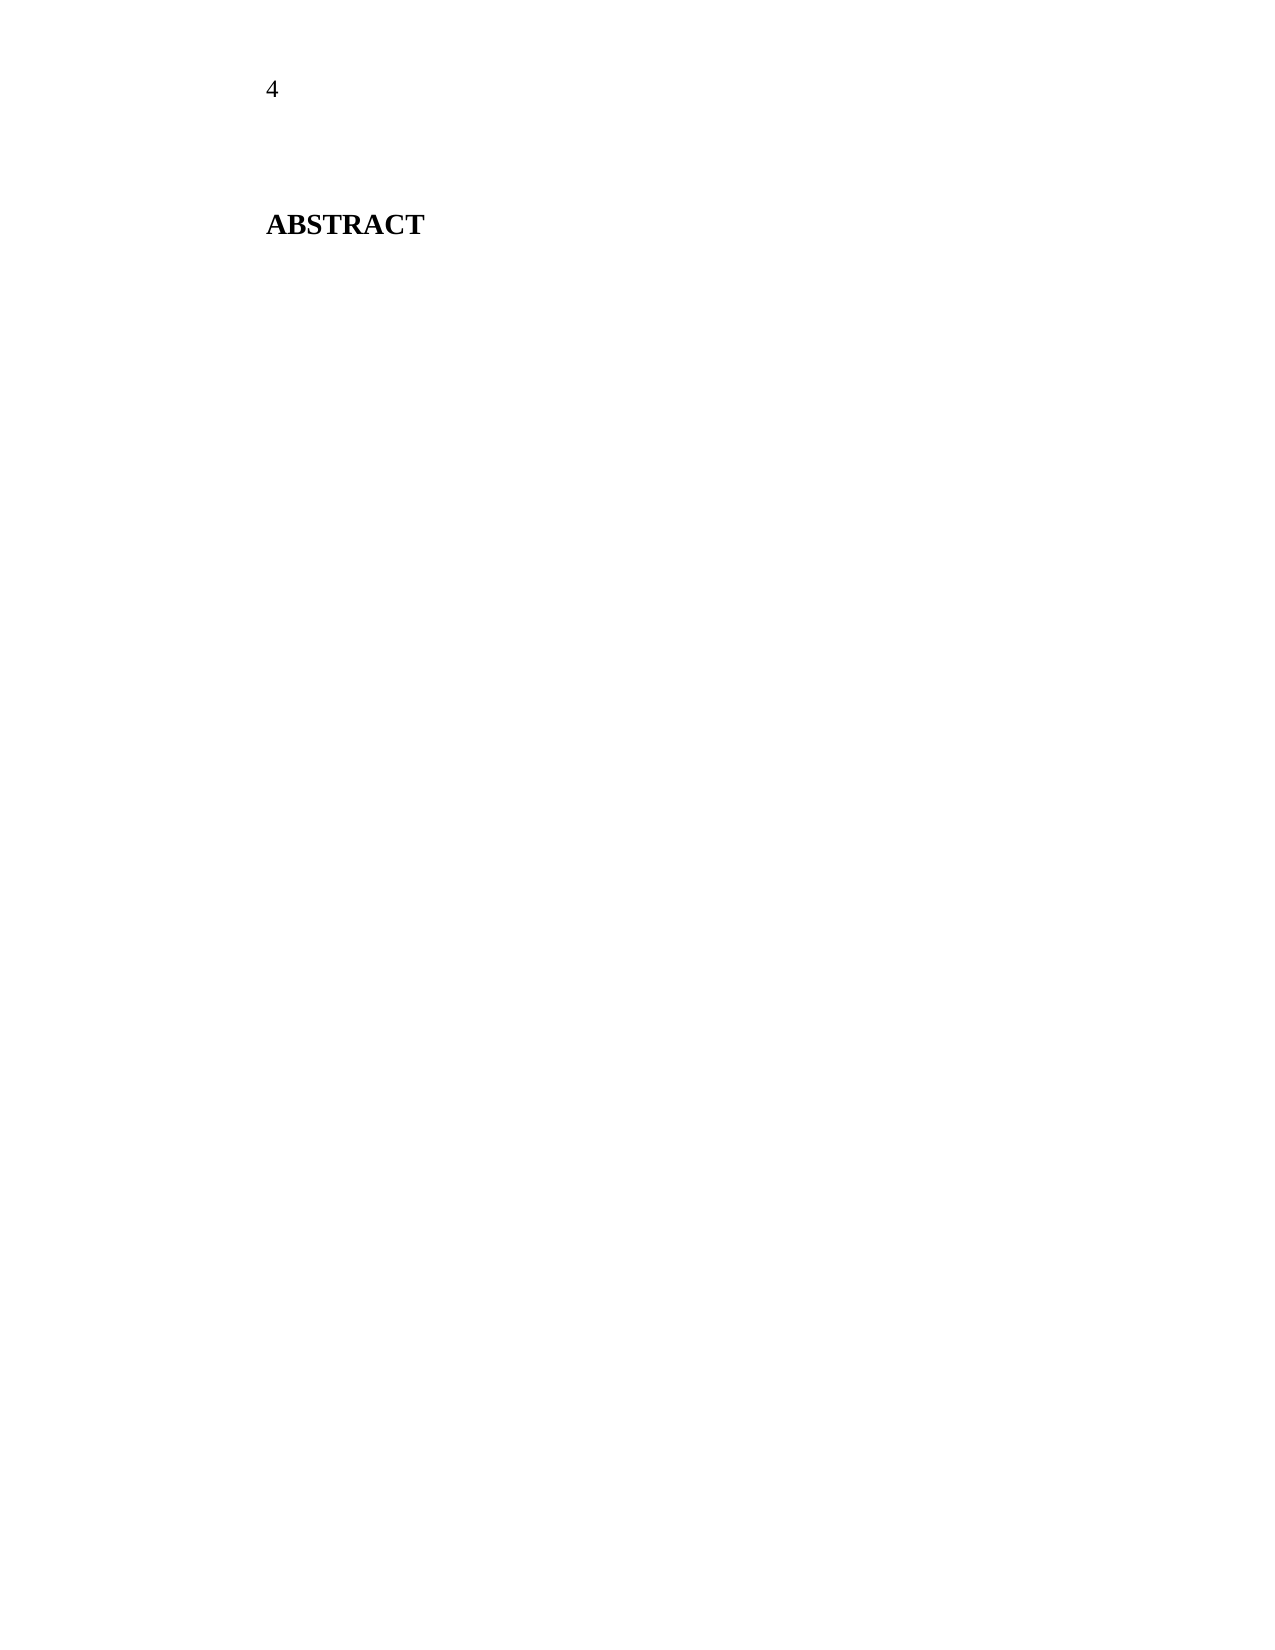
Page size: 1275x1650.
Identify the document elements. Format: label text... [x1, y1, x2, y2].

subtitle ABSTRACT [207, 207, 1157, 240]
